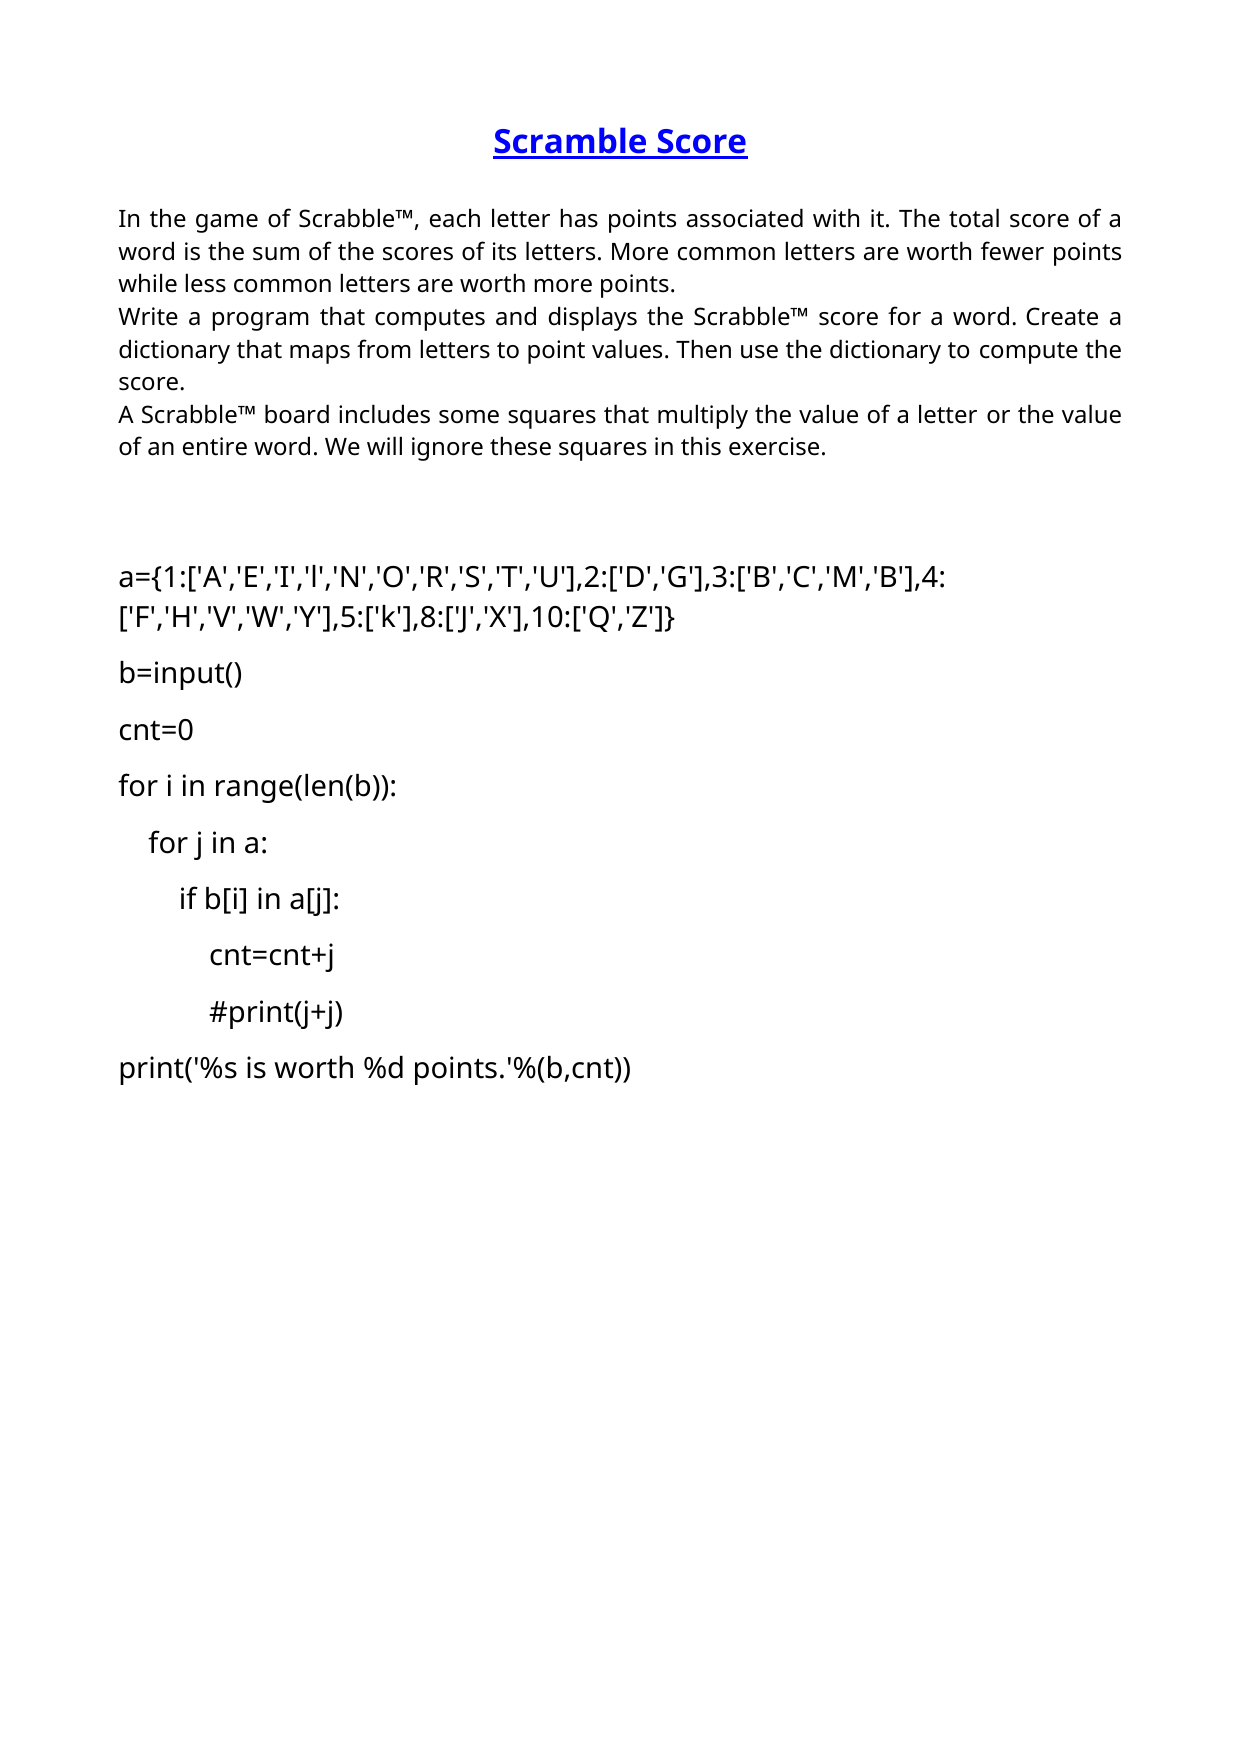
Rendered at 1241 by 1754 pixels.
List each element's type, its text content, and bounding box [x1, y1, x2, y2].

text #print(j+j) [118, 991, 1122, 1031]
text cnt=0 [118, 709, 1122, 749]
text A Scrabble™ board includes some squares that multiply the value of a letter or the value of an entire word. We will ignore these squares in this exercise. [118, 398, 1122, 463]
text for j in a: [118, 822, 1122, 862]
text In the game of Scrabble™, each letter has points associated with it. The total score of a word is the sum of the scores of its letters. More common letters are worth fewer points while less common letters are worth more points. [118, 202, 1122, 300]
text b=input() [118, 653, 1122, 692]
text print('%s is worth %d points.'%(b,cnt)) [118, 1047, 1122, 1087]
text a={1:['A','E','I','l','N','O','R','S','T','U'],2:['D','G'],3:['B','C','M','B'],4:['F','H','V','W','Y'],5:['k'],8:['J','X'],10:['Q','Z']} [118, 557, 1122, 636]
text for i in range(len(b)): [118, 766, 1122, 805]
text cnt=cnt+j [118, 934, 1122, 974]
text if b[i] in a[j]: [118, 878, 1122, 918]
text Scramble Score [118, 118, 1122, 163]
text Write a program that computes and displays the Scrabble™ score for a word. Create a dictionary that maps from letters to point values. Then use the dictionary to compute the score. [118, 300, 1122, 398]
